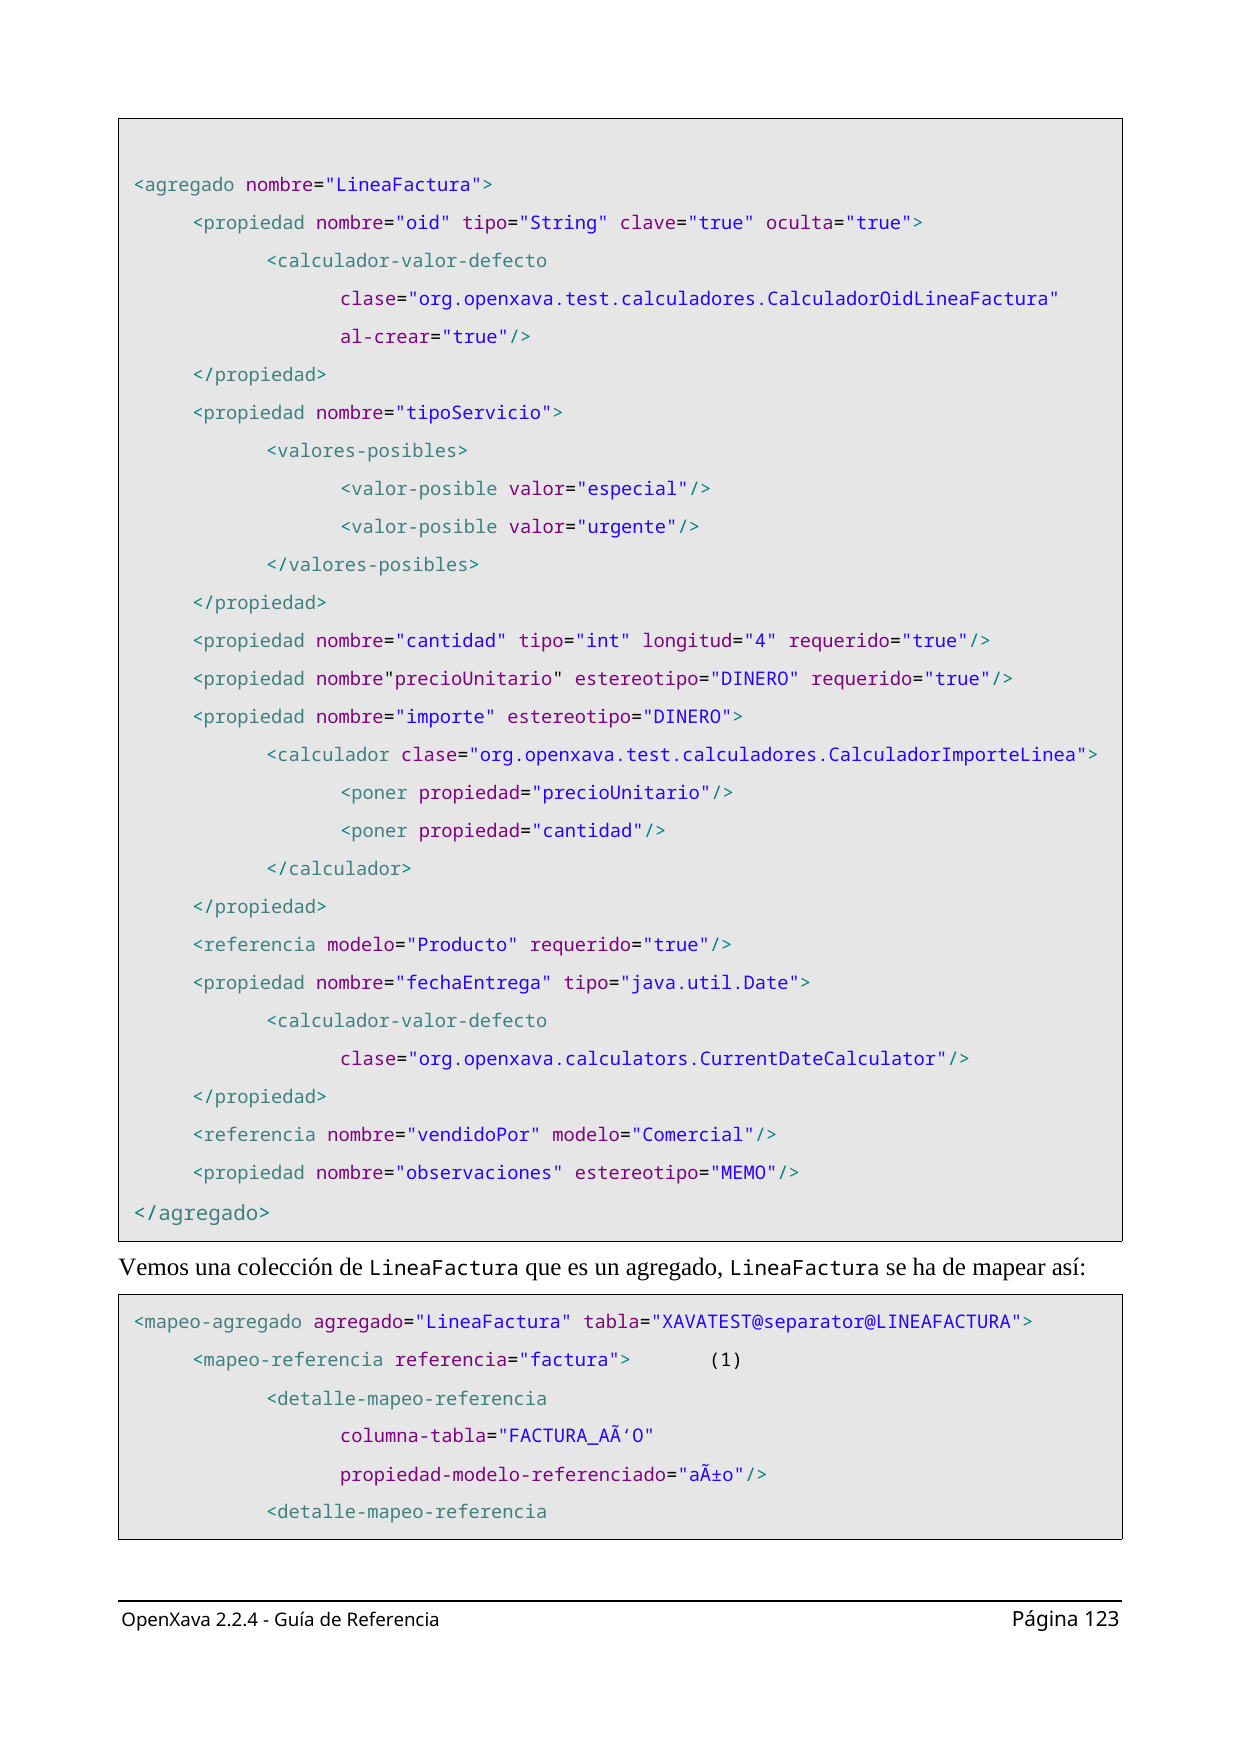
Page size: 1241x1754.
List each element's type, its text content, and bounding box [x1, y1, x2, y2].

text <calculador-valor-defecto [119, 232, 1122, 270]
text <detalle-mapeo-referencia [119, 1484, 1122, 1539]
text propiedad-modelo-referenciado="aÃ±o"/> [119, 1446, 1122, 1484]
text <detalle-mapeo-referencia [119, 1370, 1122, 1408]
text <propiedad nombre="oid" tipo="String" clave="true" oculta="true"> [119, 194, 1122, 232]
text <poner propiedad="precioUnitario"/> [119, 764, 1122, 802]
text <agregado nombre="LineaFactura"> [119, 156, 1122, 194]
text <propiedad nombre"precioUnitario" estereotipo="DINERO" requerido="true"/> [119, 650, 1122, 688]
text al-crear="true"/> [119, 308, 1122, 346]
text </propiedad> [119, 878, 1122, 917]
text <propiedad nombre="tipoServicio"> [119, 384, 1122, 422]
text </valores-posibles> [119, 536, 1122, 574]
text <valor-posible valor="especial"/> [119, 460, 1122, 498]
text </propiedad> [119, 1069, 1122, 1107]
text <propiedad nombre="observaciones" estereotipo="MEMO"/> [119, 1145, 1122, 1183]
text <propiedad nombre="importe" estereotipo="DINERO"> [119, 688, 1122, 726]
text <referencia modelo="Producto" requerido="true"/> [119, 917, 1122, 954]
text <valor-posible valor="urgente"/> [119, 498, 1122, 536]
text <mapeo-referencia referencia="factura"> (1) [119, 1332, 1122, 1370]
text <mapeo-agregado agregado="LineaFactura" tabla="XAVATEST@separator@LINEAFACTURA"> [119, 1295, 1122, 1332]
text clase="org.openxava.test.calculadores.CalculadorOidLineaFactura" [119, 270, 1122, 308]
text <propiedad nombre="fechaEntrega" tipo="java.util.Date"> [119, 954, 1122, 993]
text </calculador> [119, 841, 1122, 878]
text <calculador-valor-defecto [119, 993, 1122, 1031]
text </propiedad> [119, 346, 1122, 384]
text <calculador clase="org.openxava.test.calculadores.CalculadorImporteLinea"> [119, 726, 1122, 764]
text <referencia nombre="vendidoPor" modelo="Comercial"/> [119, 1107, 1122, 1145]
text Vemos una colección de LineaFactura que es un agregado, LineaFactura se ha de mapear así: [118, 1253, 1122, 1281]
text <valores-posibles> [119, 422, 1122, 460]
text </agregado> [119, 1183, 1122, 1241]
text columna-tabla="FACTURA_AÃ‘O" [119, 1408, 1122, 1446]
text <poner propiedad="cantidad"/> [119, 802, 1122, 841]
text </propiedad> [119, 574, 1122, 612]
text clase="org.openxava.calculators.CurrentDateCalculator"/> [119, 1031, 1122, 1069]
text <propiedad nombre="cantidad" tipo="int" longitud="4" requerido="true"/> [119, 612, 1122, 650]
